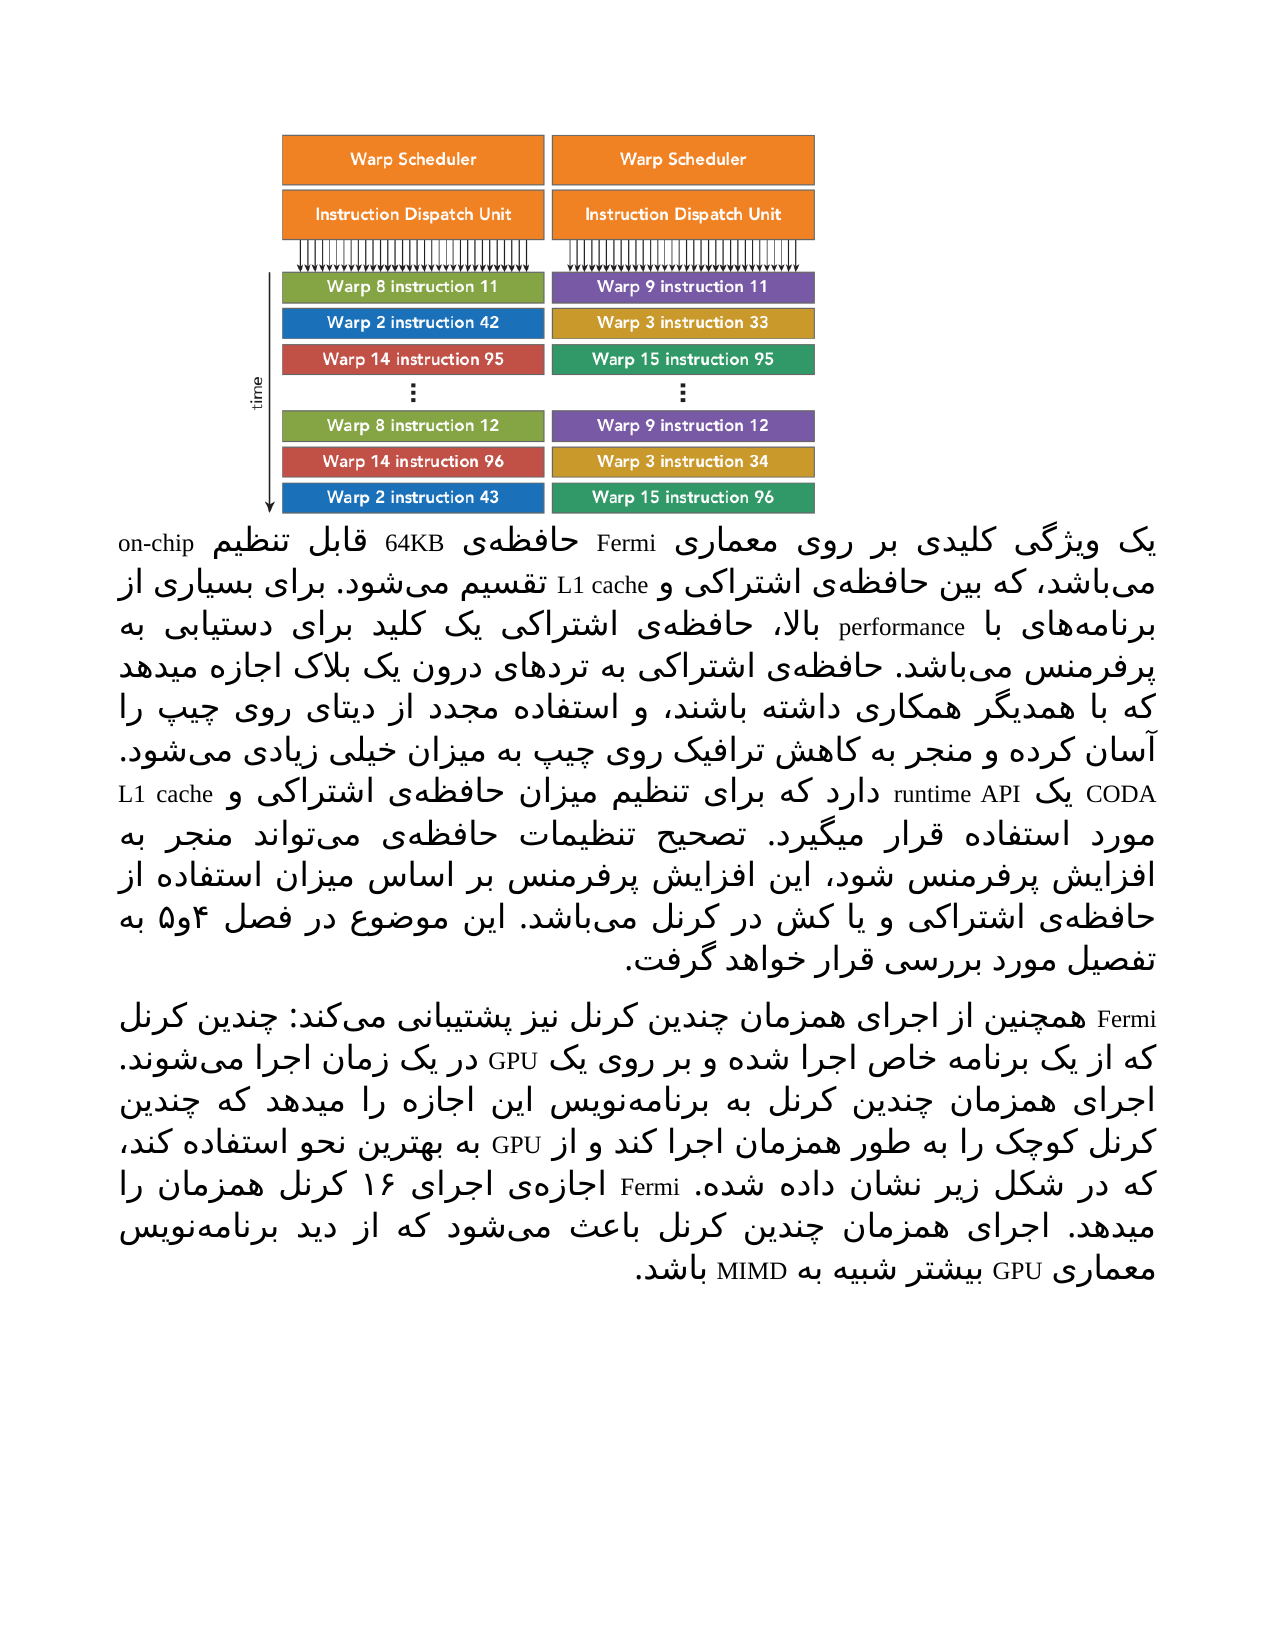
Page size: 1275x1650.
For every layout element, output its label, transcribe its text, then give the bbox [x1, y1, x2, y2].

picture [118, 118, 1157, 518]
text یک ویژگی کلیدی بر روی معماری Fermi حافظه‌ی 64KB قابل تنظیم on-chip می‌باشد، که بین حافظه‌ی اشتراکی و L1 cache تقسیم می‌شود. برای بسیاری از برنامه‌های با performance بالا، حافظه‌ی اشتراکی یک کلید برای دستیابی به پرفرمنس می‌باشد. حافظه‌ی اشتراکی به ترد‌های درون یک بلاک اجازه میدهد که با همدیگر همکاری داشته باشند، و استفاده مجدد از دیتای روی چیپ را آسان کرده و منجر به کاهش ترافیک روی چیپ به میزان خیلی زیادی می‌شود. CODA یک runtime API دارد که برای تنظیم میزان حافظه‌ی اشتراکی و L1 cache مورد استفاده قرار میگیرد. تصحیح تنظیمات حافظه‌ی می‌تواند منجر به افزایش پرفرمنس شود، این افزایش پرفرمنس بر اساس میزان استفاده از حافظه‌ی اشتراکی و یا کش در کرنل می‌باشد. این موضوع در فصل ۴و۵ به تفصیل مورد بررسی قرار خواهد گرفت. [118, 518, 1157, 979]
text Fermi همچنین از اجرای همزمان چندین کرنل نیز پشتیبانی می‌کند: چندین کرنل که از یک برنامه خاص اجرا شده و بر روی یک GPU در یک زمان اجرا می‌شوند. اجرای همزمان چندین کرنل به برنامه‌نویس این اجازه را میدهد که چندین کرنل کوچک را به طور همزمان اجرا کند و از GPU به بهترین نحو استفاده کند، که در شکل زیر نشان داده شده. Fermi اجازه‌ی اجرای ۱۶ کرنل همزمان را میدهد. اجرای همزمان چندین کرنل باعث می‌شود که از دید برنامه‌نویس معماری GPU بیشتر شبیه به MIMD باشد. [118, 994, 1157, 1288]
